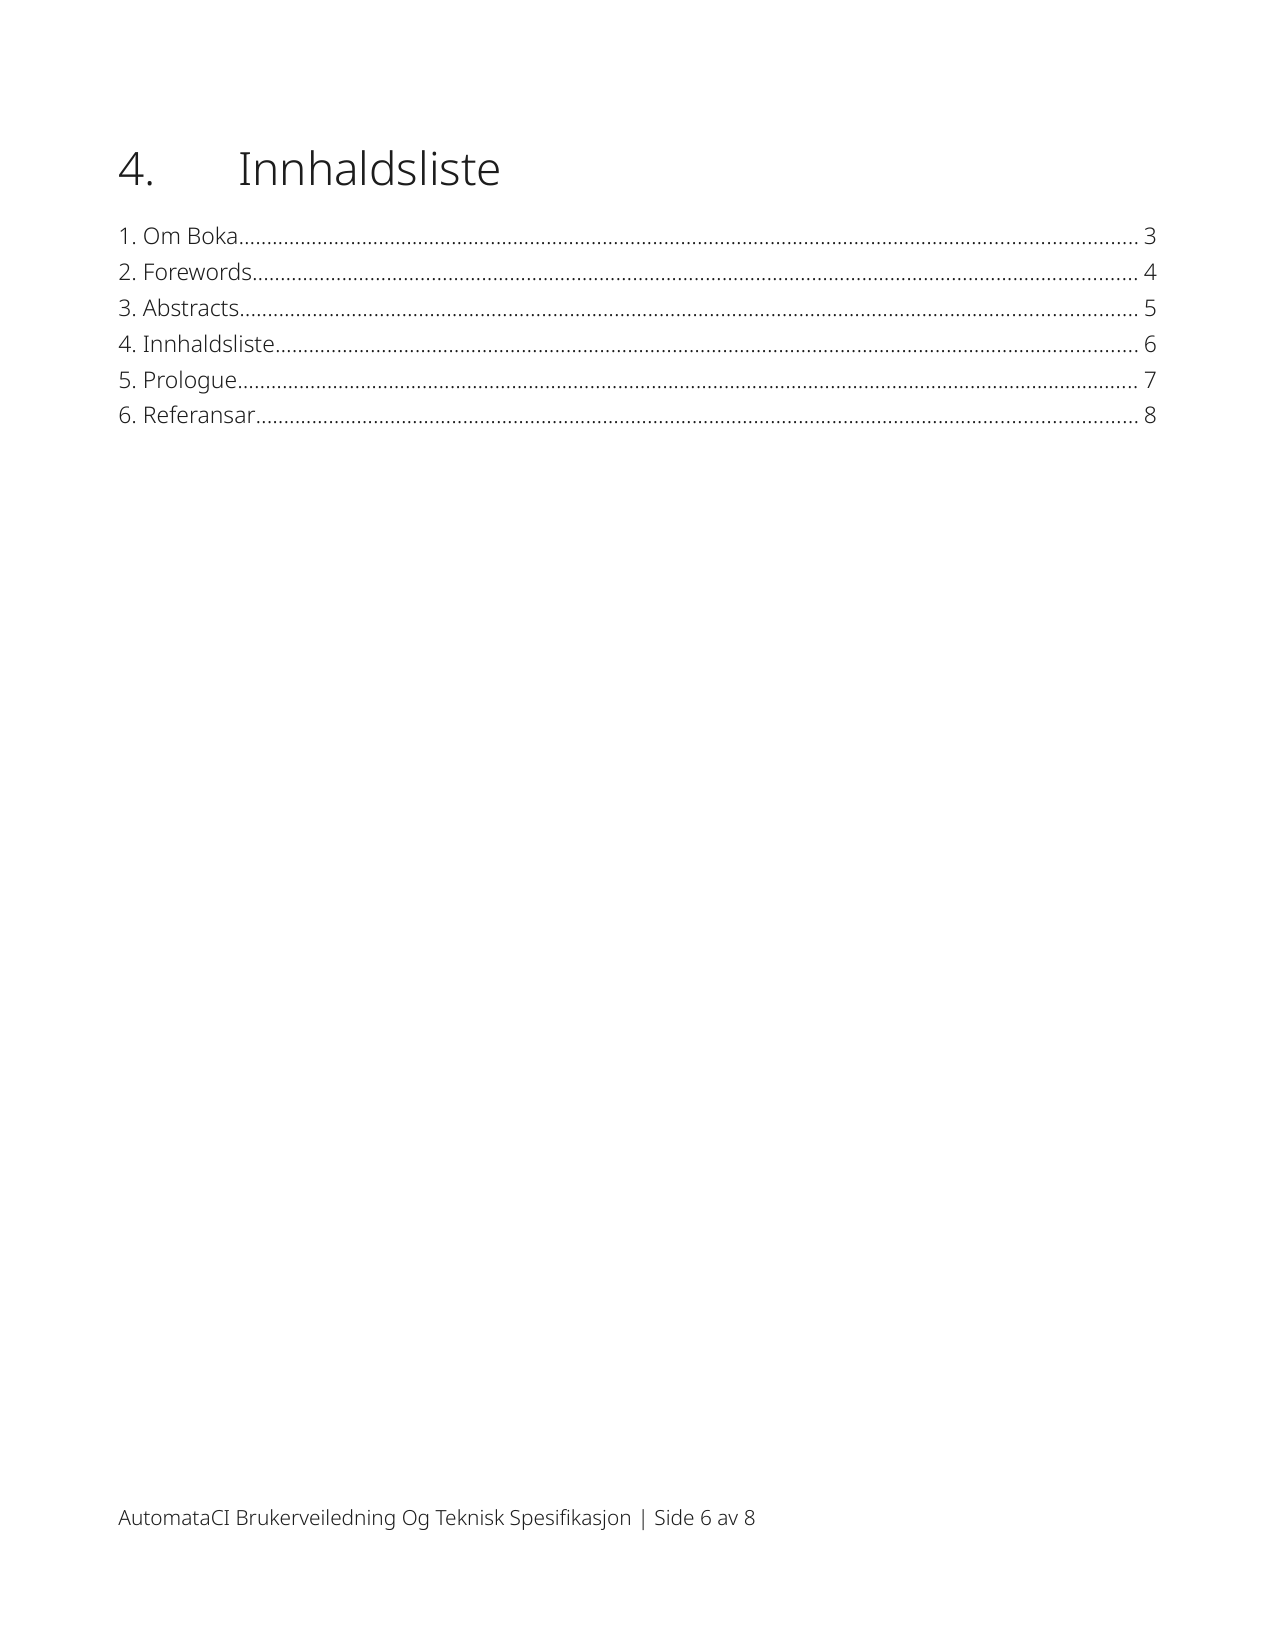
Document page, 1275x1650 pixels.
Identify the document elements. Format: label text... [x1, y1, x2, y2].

text 1. Om Boka 3 [118, 220, 1157, 251]
text 5. Prologue 7 [118, 363, 1157, 395]
subtitle Innhaldsliste [118, 136, 1157, 198]
text 2. Forewords 4 [118, 256, 1157, 287]
text 3. Abstracts 5 [118, 292, 1157, 323]
text 6. Referansar 8 [118, 399, 1157, 431]
text 4. Innhaldsliste 6 [118, 328, 1157, 359]
